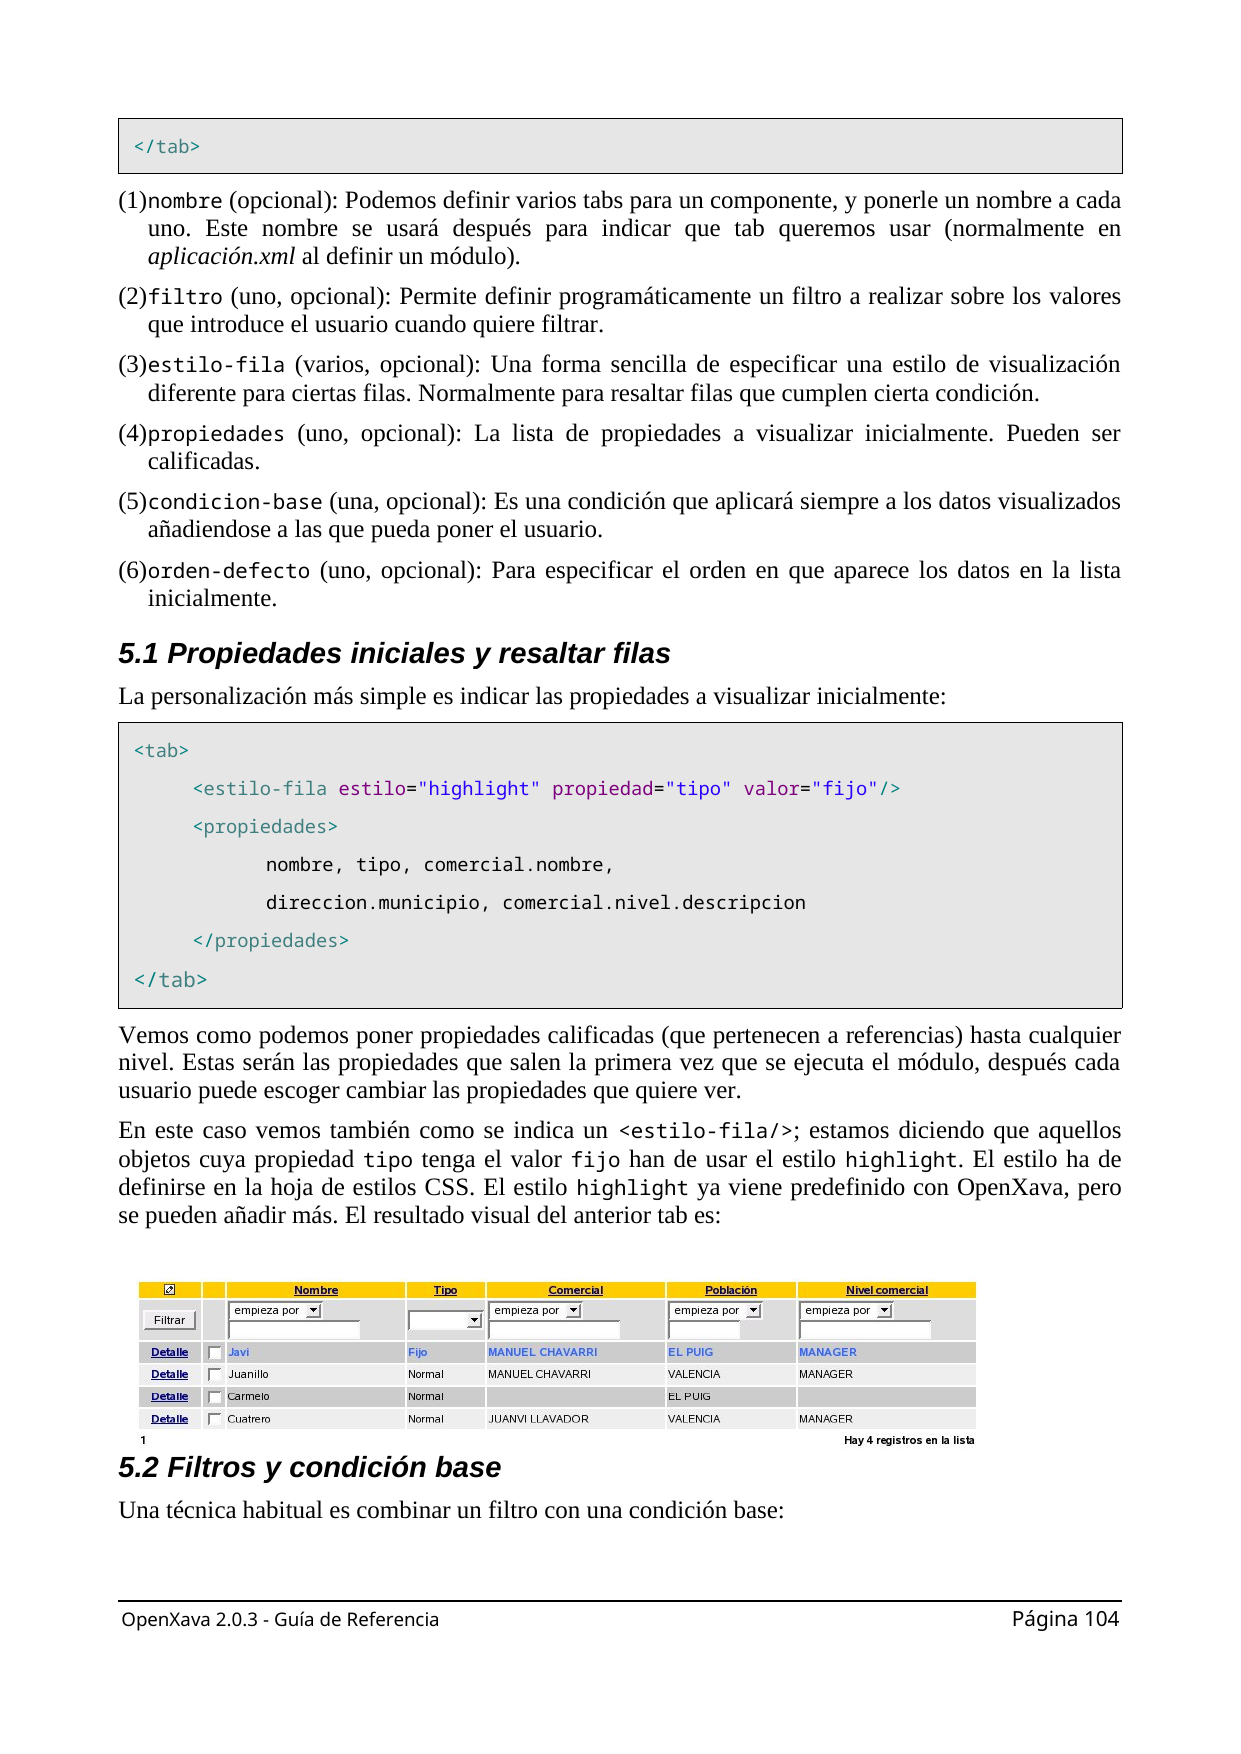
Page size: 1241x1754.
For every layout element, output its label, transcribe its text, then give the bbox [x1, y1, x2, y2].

text nombre, tipo, comercial.nombre, [119, 836, 1122, 874]
list estilo-fila (varios, opcional): Una forma sencilla de especificar una estilo de visualización diferente para ciertas filas. Normalmente para resaltar filas que cumplen cierta condición. [118, 351, 1122, 406]
text <tab> [119, 723, 1122, 760]
picture [136, 1278, 979, 1452]
subtitle Filtros y condición base [118, 1448, 1122, 1484]
text La personalización más simple es indicar las propiedades a visualizar inicialmente: [118, 682, 1122, 710]
text direccion.municipio, comercial.nivel.descripcion [119, 874, 1122, 912]
text <estilo-fila estilo="highlight" propiedad="tipo" valor="fijo"/> [119, 760, 1122, 798]
subtitle Propiedades iniciales y resaltar filas [118, 637, 1122, 669]
list nombre (opcional): Podemos definir varios tabs para un componente, y ponerle un nombre a cada uno. Este nombre se usará después para indicar que tab queremos usar (normalmente en aplicación.xml al definir un módulo). [118, 186, 1122, 269]
text <propiedades> [119, 798, 1122, 836]
text Una técnica habitual es combinar un filtro con una condición base: [118, 1496, 1122, 1524]
text </tab> [119, 950, 1122, 1008]
list propiedades (uno, opcional): La lista de propiedades a visualizar inicialmente. Pueden ser calificadas. [118, 419, 1122, 475]
text </propiedades> [119, 912, 1122, 950]
text En este caso vemos también como se indica un <estilo-fila/>; estamos diciendo que aquellos objetos cuya propiedad tipo tenga el valor fijo han de usar el estilo highlight. El estilo ha de definirse en la hoja de estilos CSS. El estilo highlight ya viene predefinido con OpenXava, pero se pueden añadir más. El resultado visual del anterior tab es: [118, 1116, 1122, 1229]
list filtro (uno, opcional): Permite definir programáticamente un filtro a realizar sobre los valores que introduce el usuario cuando quiere filtrar. [118, 282, 1122, 338]
list condicion-base (una, opcional): Es una condición que aplicará siempre a los datos visualizados añadiendose a las que pueda poner el usuario. [118, 487, 1122, 543]
list orden-defecto (uno, opcional): Para especificar el orden en que aparece los datos en la lista inicialmente. [118, 556, 1122, 612]
text </tab> [119, 119, 1122, 173]
text Vemos como podemos poner propiedades calificadas (que pertenecen a referencias) hasta cualquier nivel. Estas serán las propiedades que salen la primera vez que se ejecuta el módulo, después cada usuario puede escoger cambiar las propiedades que quiere ver. [118, 1021, 1122, 1104]
